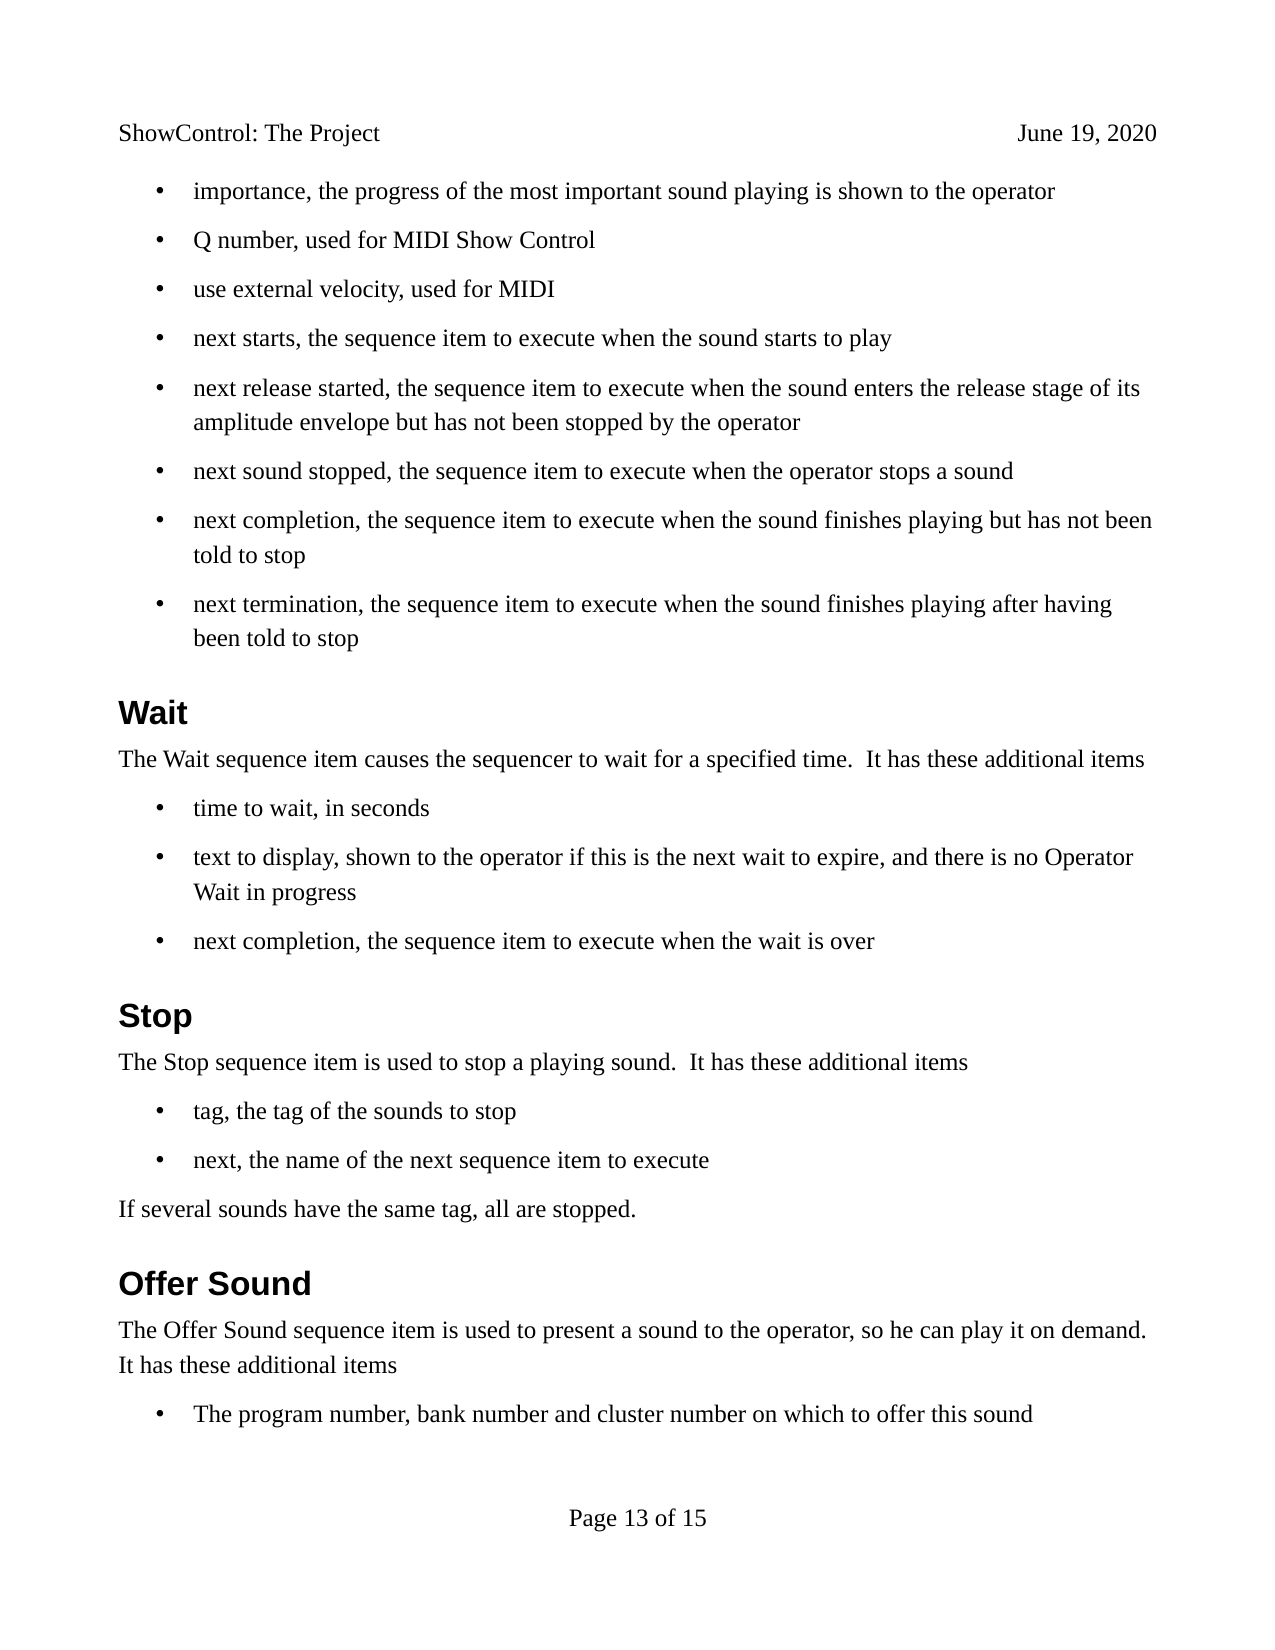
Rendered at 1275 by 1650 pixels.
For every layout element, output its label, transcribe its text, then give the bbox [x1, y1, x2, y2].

list use external velocity, used for MIDI [156, 274, 1157, 303]
list time to wait, in seconds [156, 793, 1157, 822]
list next completion, the sequence item to execute when the wait is over [156, 926, 1157, 955]
list next completion, the sequence item to execute when the sound finishes playing but has not been told to stop [156, 505, 1157, 568]
list Q number, used for MIDI Show Control [156, 225, 1157, 254]
subtitle Wait [118, 693, 1157, 732]
list next starts, the sequence item to execute when the sound starts to play [156, 323, 1157, 352]
list next release started, the sequence item to execute when the sound enters the release stage of its amplitude envelope but has not been stopped by the operator [156, 373, 1157, 436]
list next sound stopped, the sequence item to execute when the operator stops a sound [156, 456, 1157, 485]
text The Offer Sound sequence item is used to present a sound to the operator, so he can play it on demand. It has these additional items [118, 1315, 1157, 1378]
subtitle Stop [118, 996, 1157, 1034]
list next termination, the sequence item to execute when the sound finishes playing after having been told to stop [156, 589, 1157, 652]
list tag, the tag of the sounds to stop [156, 1096, 1157, 1125]
text The Wait sequence item causes the sequencer to wait for a specified time. It has these additional items [118, 744, 1157, 773]
text If several sounds have the same tag, all are stopped. [118, 1194, 1157, 1223]
list importance, the progress of the most important sound playing is shown to the operator [156, 176, 1157, 205]
text The Stop sequence item is used to stop a playing sound. It has these additional items [118, 1047, 1157, 1076]
list next, the name of the next sequence item to execute [156, 1145, 1157, 1174]
subtitle Offer Sound [118, 1264, 1157, 1303]
list text to display, shown to the operator if this is the next wait to expire, and there is no Operator Wait in progress [156, 842, 1157, 906]
list The program number, bank number and cluster number on which to offer this sound [156, 1399, 1157, 1427]
